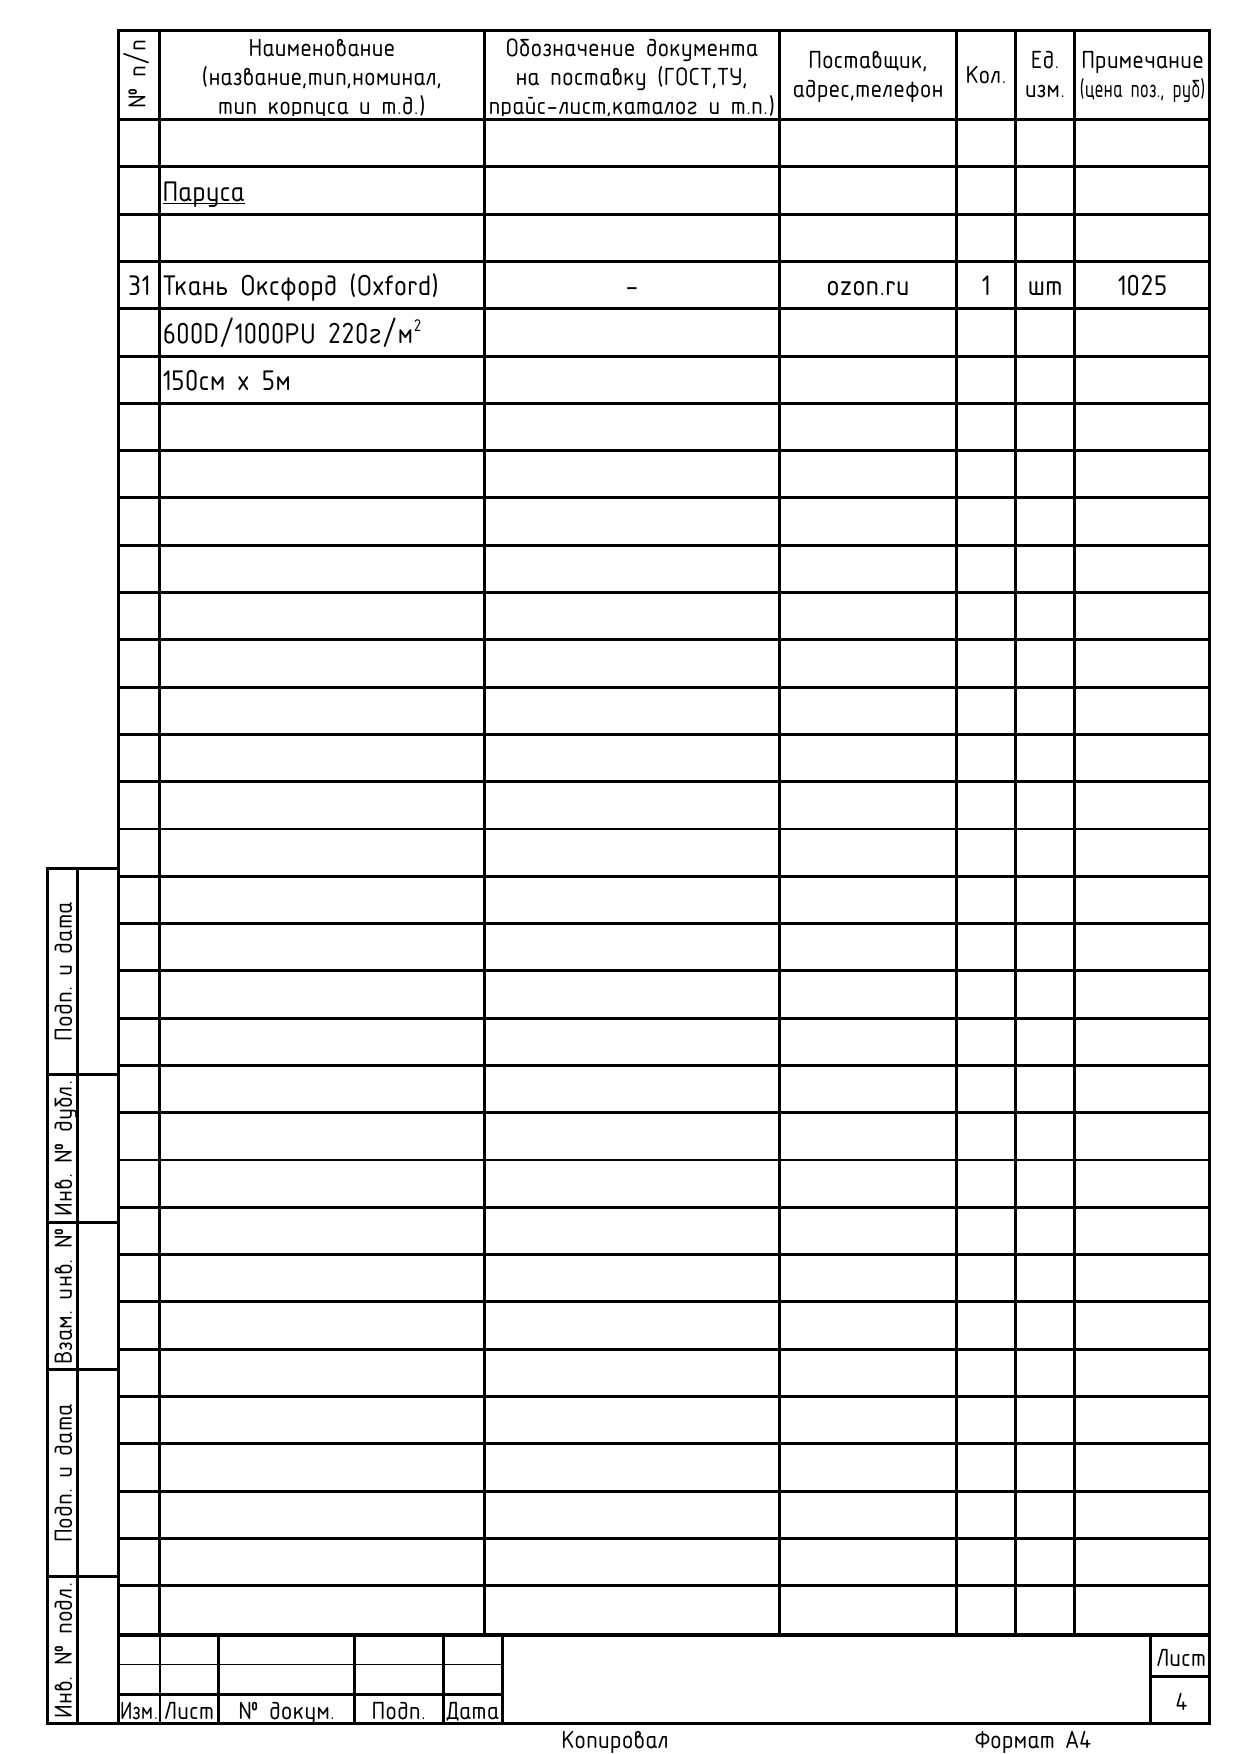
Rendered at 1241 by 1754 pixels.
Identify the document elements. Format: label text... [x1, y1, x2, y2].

table_cell [1017, 1445, 1073, 1489]
table_cell [161, 594, 483, 638]
table_cell [781, 405, 955, 449]
table_cell [1017, 121, 1073, 165]
table_cell [118, 216, 158, 260]
table_header Примечание (цена поз., руб) [1076, 30, 1211, 118]
table_cell [161, 1445, 483, 1489]
table_cell [1076, 830, 1211, 875]
table_cell [486, 736, 778, 780]
table_cell [486, 499, 778, 544]
table_cell [781, 168, 955, 213]
table_cell [781, 1351, 955, 1395]
table_cell [781, 689, 955, 733]
table_cell [161, 972, 483, 1017]
table_cell [486, 878, 778, 922]
table_cell [161, 830, 483, 875]
table_cell [781, 1161, 955, 1206]
table_cell [1017, 405, 1073, 449]
table_cell [1017, 216, 1073, 260]
table_cell [781, 783, 955, 827]
table_header Поставщик, адрес,телефон [781, 30, 955, 118]
table_cell [781, 736, 955, 780]
table_cell [161, 1540, 483, 1584]
table_cell [1017, 1351, 1073, 1395]
table_cell [1017, 547, 1073, 591]
table_cell 31 [118, 263, 158, 307]
table_cell [1076, 1067, 1211, 1111]
table_cell [958, 1540, 1014, 1584]
table_cell [1076, 736, 1211, 780]
table_cell 1025 [1076, 263, 1211, 307]
table_cell [486, 1493, 778, 1537]
table_cell [119, 1067, 158, 1111]
table_cell [118, 121, 158, 165]
table_cell [1017, 736, 1073, 780]
table_cell [958, 1256, 1014, 1300]
table_cell [119, 1161, 158, 1206]
table_cell [161, 1020, 483, 1064]
table_cell [1017, 310, 1073, 354]
table_cell [1076, 878, 1211, 922]
table_header Ед. изм. [1017, 30, 1073, 118]
table_cell - [486, 263, 778, 307]
table_cell [958, 783, 1014, 827]
table_cell [1017, 1398, 1073, 1442]
table_cell [781, 452, 955, 496]
table_cell [1076, 1303, 1211, 1348]
table_cell [119, 1209, 158, 1253]
table_cell [118, 452, 158, 496]
table_cell [1076, 972, 1211, 1017]
table_cell [781, 121, 955, 165]
table_cell [119, 1020, 158, 1064]
table_cell [161, 121, 483, 165]
table_cell [1017, 1161, 1073, 1206]
table_cell [958, 594, 1014, 638]
table_cell [958, 121, 1014, 165]
table_cell [486, 310, 778, 354]
table_cell [119, 1351, 158, 1395]
table_cell [781, 1114, 955, 1158]
table_cell [161, 1256, 483, 1300]
table_cell [161, 783, 483, 827]
table_cell [781, 1587, 955, 1633]
table_cell [1076, 1445, 1211, 1489]
table_cell [781, 1540, 955, 1584]
table_cell [781, 1303, 955, 1348]
table_cell [486, 1445, 778, 1489]
table_cell [161, 1067, 483, 1111]
table_header Кол. [958, 30, 1014, 118]
table_cell [486, 1020, 778, 1064]
table_cell [119, 1493, 158, 1537]
table_cell [161, 1209, 483, 1253]
table_cell [781, 310, 955, 354]
table_cell [161, 216, 483, 260]
table_cell [1017, 1493, 1073, 1537]
table_cell [781, 972, 955, 1017]
table_cell [1017, 783, 1073, 827]
table_cell [958, 1587, 1014, 1633]
table_cell [1017, 1209, 1073, 1253]
table_cell [486, 925, 778, 969]
table_cell [1017, 168, 1073, 213]
table_cell [486, 1161, 778, 1206]
table_cell [958, 499, 1014, 544]
table_cell [781, 1020, 955, 1064]
table_cell [781, 1398, 955, 1442]
table_cell [1017, 925, 1073, 969]
table_cell [1017, 1114, 1073, 1158]
table_cell [958, 1303, 1014, 1348]
table_cell [1017, 1587, 1073, 1633]
table_cell [958, 830, 1014, 875]
table_cell [958, 641, 1014, 686]
table_cell [958, 1351, 1014, 1395]
table_cell [161, 547, 483, 591]
table_cell [161, 736, 483, 780]
table_cell [161, 1351, 483, 1395]
table_cell [486, 1256, 778, 1300]
table_cell [958, 1209, 1014, 1253]
table_cell [1017, 689, 1073, 733]
table_cell [161, 878, 483, 922]
table_cell [486, 1303, 778, 1348]
table_cell [119, 1445, 158, 1489]
table_cell [486, 1114, 778, 1158]
table_cell [958, 736, 1014, 780]
table_cell [781, 216, 955, 260]
table_cell [1017, 878, 1073, 922]
table_cell [119, 972, 158, 1017]
table_cell [119, 1587, 158, 1633]
table_cell [1076, 499, 1211, 544]
table_header Обозначение документа на поставку (ГОСТ,ТУ, прайс-лист,каталог и т.п.) [486, 30, 778, 118]
table_cell [118, 405, 158, 449]
table_cell [1017, 1540, 1073, 1584]
table_cell Ткань Оксфорд (Oxford) [161, 263, 483, 307]
table_cell [1076, 1020, 1211, 1064]
table_cell [958, 1161, 1014, 1206]
table_cell [1076, 783, 1211, 827]
table_cell [1017, 972, 1073, 1017]
table_cell [1076, 925, 1211, 969]
table_cell [958, 358, 1014, 402]
table_cell [958, 1020, 1014, 1064]
table_cell [1076, 641, 1211, 686]
table_cell [781, 830, 955, 875]
table_cell [1076, 168, 1211, 213]
table_cell [1076, 1540, 1211, 1584]
table_cell [958, 689, 1014, 733]
table_cell [161, 1303, 483, 1348]
table_cell [118, 358, 158, 402]
table_cell [781, 358, 955, 402]
table_cell ozon.ru [781, 263, 955, 307]
table_cell [781, 499, 955, 544]
table_cell [118, 830, 158, 875]
table_cell [1017, 594, 1073, 638]
table_cell [1076, 452, 1211, 496]
table_cell [1076, 1161, 1211, 1206]
table_cell [161, 689, 483, 733]
table_cell [161, 1161, 483, 1206]
table_cell [119, 1540, 158, 1584]
table_cell [1076, 1209, 1211, 1253]
table_cell [1017, 1067, 1073, 1111]
table_cell [486, 641, 778, 686]
table_cell [118, 689, 158, 733]
table_cell [161, 452, 483, 496]
table_header № п/п [118, 30, 158, 118]
table_cell [1076, 547, 1211, 591]
table_cell [486, 830, 778, 875]
table_cell [161, 499, 483, 544]
table_cell [119, 1398, 158, 1442]
table_cell [486, 547, 778, 591]
table_cell [486, 1587, 778, 1633]
table_cell [1017, 499, 1073, 544]
table_cell [486, 1398, 778, 1442]
table_cell [161, 1398, 483, 1442]
table_cell [958, 1398, 1014, 1442]
table_cell [781, 1209, 955, 1253]
table_cell [958, 878, 1014, 922]
table_cell [958, 452, 1014, 496]
table_cell [486, 121, 778, 165]
table_cell [958, 1067, 1014, 1111]
table_cell [119, 1256, 158, 1300]
table_cell [161, 1114, 483, 1158]
table_cell [486, 1067, 778, 1111]
table_cell [781, 1493, 955, 1537]
table_cell [1076, 358, 1211, 402]
table_cell [486, 168, 778, 213]
table_cell [781, 878, 955, 922]
table_cell [486, 1540, 778, 1584]
table_cell [486, 405, 778, 449]
table_cell [781, 641, 955, 686]
table_cell [1017, 358, 1073, 402]
table_cell [958, 310, 1014, 354]
table_cell [958, 925, 1014, 969]
table_cell [1076, 121, 1211, 165]
table_cell 600D/1000PU 220г/м2 [161, 310, 483, 354]
table_cell [118, 641, 158, 686]
table_cell [486, 1209, 778, 1253]
table_cell [486, 972, 778, 1017]
table_cell [486, 216, 778, 260]
table_cell [781, 547, 955, 591]
table_cell [958, 216, 1014, 260]
table_cell [161, 641, 483, 686]
table_cell [1017, 452, 1073, 496]
table_cell [1076, 594, 1211, 638]
table_cell [781, 594, 955, 638]
table_cell [781, 1256, 955, 1300]
table_cell [486, 689, 778, 733]
table_cell [118, 547, 158, 591]
table_cell [781, 1445, 955, 1489]
table_cell [958, 547, 1014, 591]
table_cell [118, 499, 158, 544]
table_cell [1017, 830, 1073, 875]
table_cell шт [1017, 263, 1073, 307]
table_cell [118, 594, 158, 638]
table_cell [1017, 1256, 1073, 1300]
table_cell [486, 358, 778, 402]
table_cell [1076, 1351, 1211, 1395]
table_cell [119, 1114, 158, 1158]
table_cell [161, 1493, 483, 1537]
table_cell [118, 310, 158, 354]
table_cell [781, 925, 955, 969]
table_cell [1017, 641, 1073, 686]
table_cell [958, 1445, 1014, 1489]
table_cell [1076, 1398, 1211, 1442]
table_cell [958, 972, 1014, 1017]
table_cell 150см x 5м [161, 358, 483, 402]
table_cell [161, 405, 483, 449]
table_cell [486, 594, 778, 638]
table_cell Паруса [161, 168, 483, 213]
table_cell [486, 452, 778, 496]
table_cell [161, 1587, 483, 1633]
table_cell [1076, 1256, 1211, 1300]
table_cell [119, 1303, 158, 1348]
table_cell [1017, 1303, 1073, 1348]
table_cell [1076, 1493, 1211, 1537]
table_cell [958, 168, 1014, 213]
table_cell [486, 783, 778, 827]
table_cell 1 [958, 263, 1014, 307]
table_cell [1076, 1587, 1211, 1633]
table_cell [118, 736, 158, 780]
table_cell [119, 878, 158, 922]
table_cell [781, 1067, 955, 1111]
table_cell [958, 405, 1014, 449]
table_cell [118, 783, 158, 827]
table_cell [1076, 405, 1211, 449]
table_cell [958, 1493, 1014, 1537]
table_cell [1076, 216, 1211, 260]
table_header Наименование (название,тип,номинал, тип корпуса и т.д.) [161, 30, 483, 118]
table_cell [1017, 1020, 1073, 1064]
table_cell [486, 1351, 778, 1395]
table_cell [161, 925, 483, 969]
table_cell [958, 1114, 1014, 1158]
table_cell [119, 925, 158, 969]
table_cell [1076, 310, 1211, 354]
table_cell [118, 168, 158, 213]
table_cell [1076, 689, 1211, 733]
table_cell [1076, 1114, 1211, 1158]
